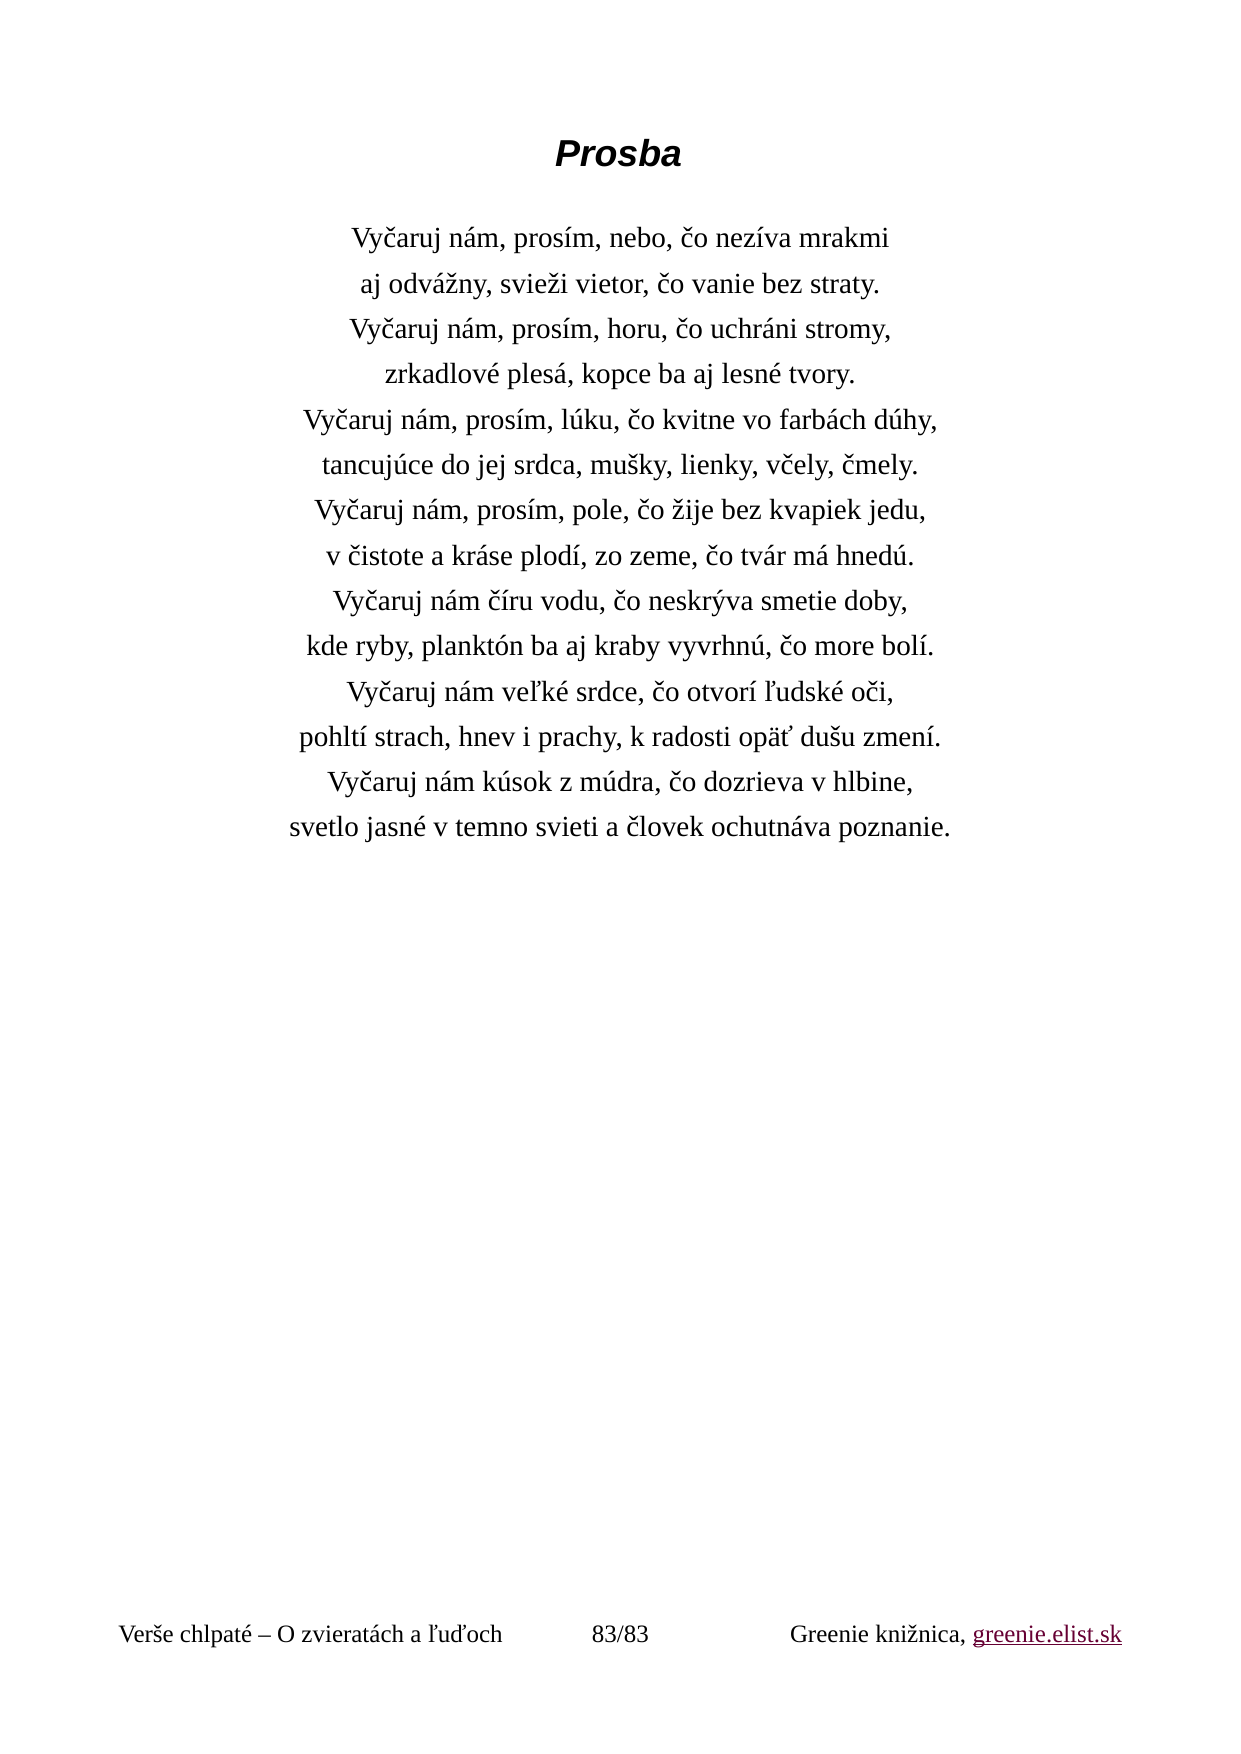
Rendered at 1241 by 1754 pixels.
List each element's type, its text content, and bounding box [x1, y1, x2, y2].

text aj odvážny, svieži vietor, čo vanie bez straty. [106, 266, 1134, 299]
text Vyčaruj nám, prosím, horu, čo uchráni stromy, [106, 311, 1134, 345]
text Vyčaruj nám veľké srdce, čo otvorí ľudské oči, [106, 674, 1134, 707]
text Vyčaruj nám kúsok z múdra, čo dozrieva v hlbine, [106, 764, 1134, 798]
text pohltí strach, hnev i prachy, k radosti opäť dušu zmení. [106, 719, 1134, 752]
text zrkadlové plesá, kopce ba aj lesné tvory. [106, 356, 1134, 390]
text svetlo jasné v temno svieti a človek ochutnáva poznanie. [106, 809, 1134, 843]
subtitle Prosba [106, 131, 1134, 174]
text Vyčaruj nám číru vodu, čo neskrýva smetie doby, [106, 583, 1134, 617]
text tancujúce do jej srdca, mušky, lienky, včely, čmely. [106, 447, 1134, 481]
text Vyčaruj nám, prosím, nebo, čo nezíva mrakmi [106, 221, 1134, 254]
text Vyčaruj nám, prosím, pole, čo žije bez kvapiek jedu, [106, 492, 1134, 526]
text kde ryby, planktón ba aj kraby vyvrhnú, čo more bolí. [106, 628, 1134, 662]
text v čistote a kráse plodí, zo zeme, čo tvár má hnedú. [106, 538, 1134, 571]
text Vyčaruj nám, prosím, lúku, čo kvitne vo farbách dúhy, [106, 402, 1134, 435]
